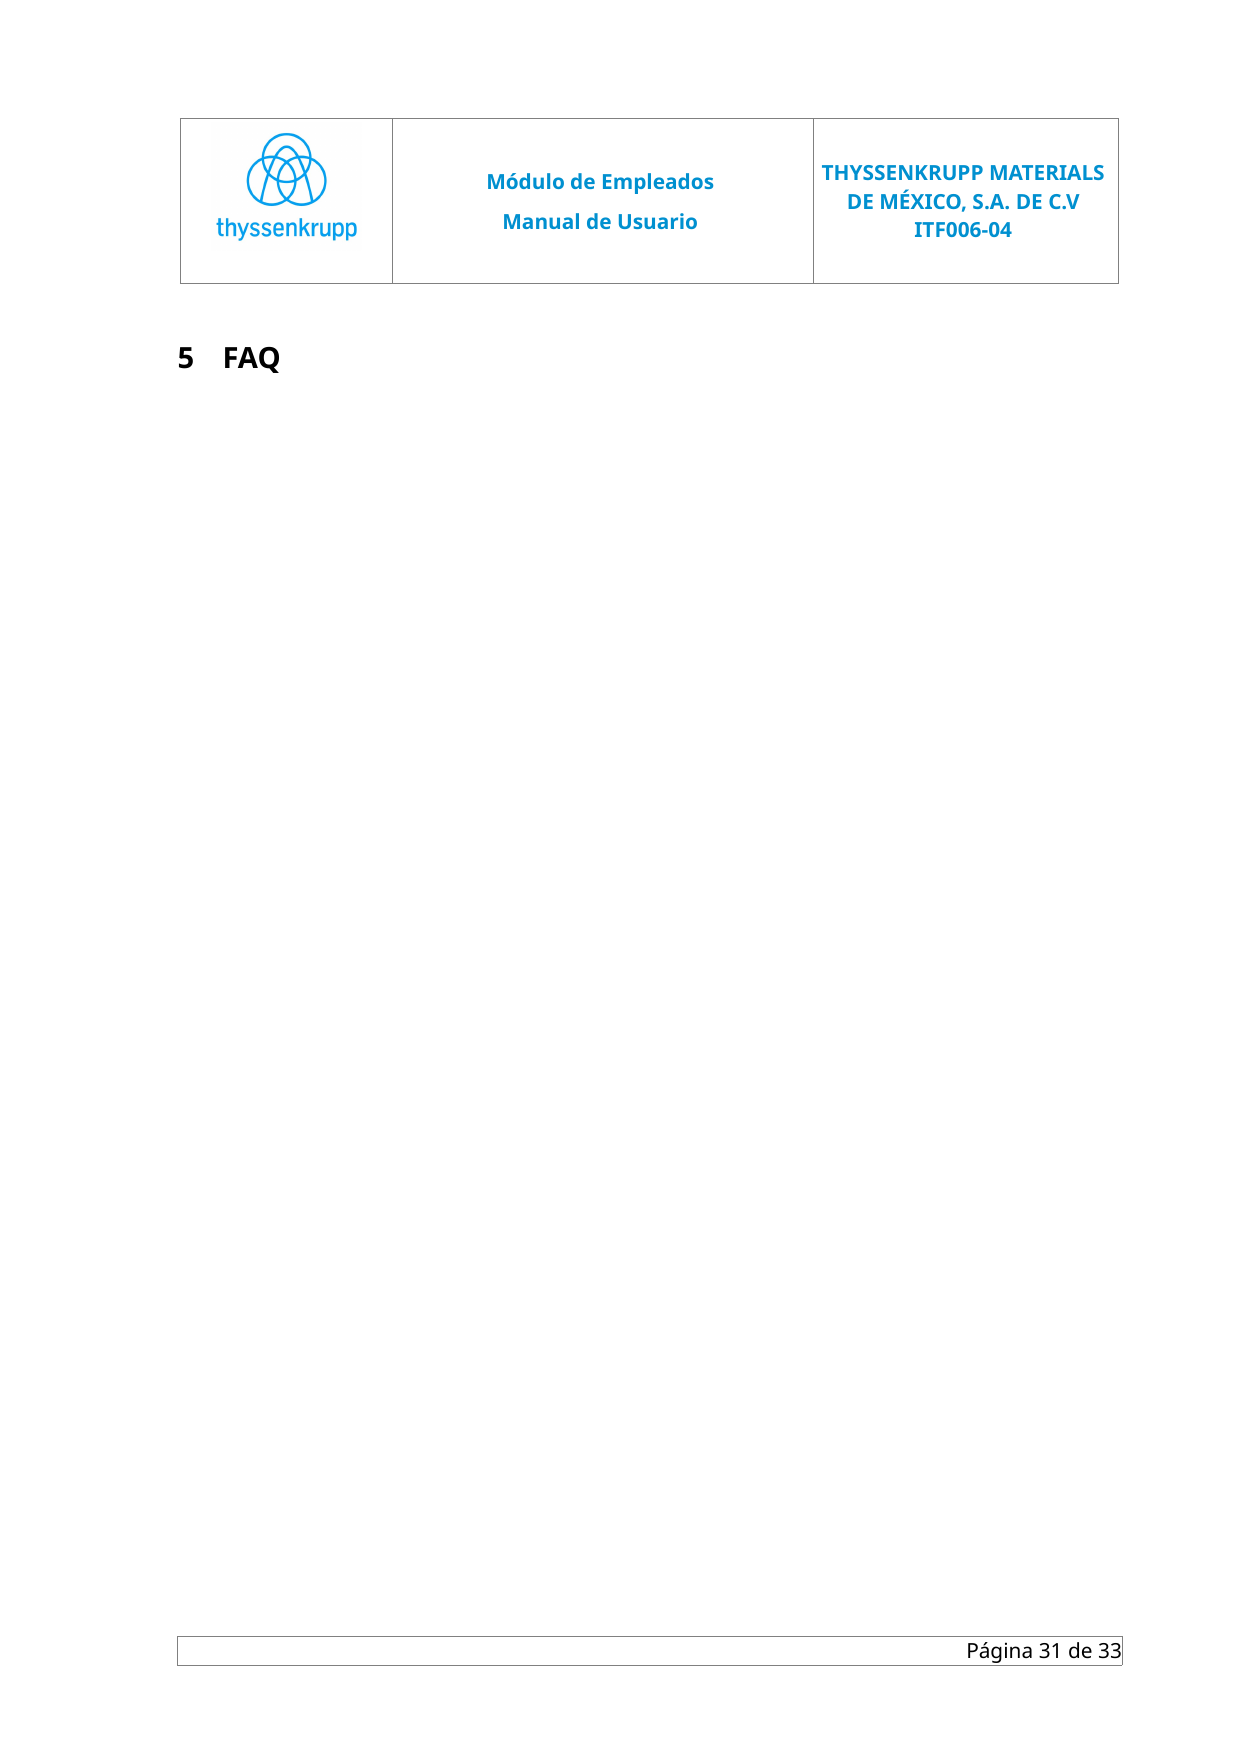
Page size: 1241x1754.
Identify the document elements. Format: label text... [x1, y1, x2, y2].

subtitle FAQ [177, 338, 1122, 377]
